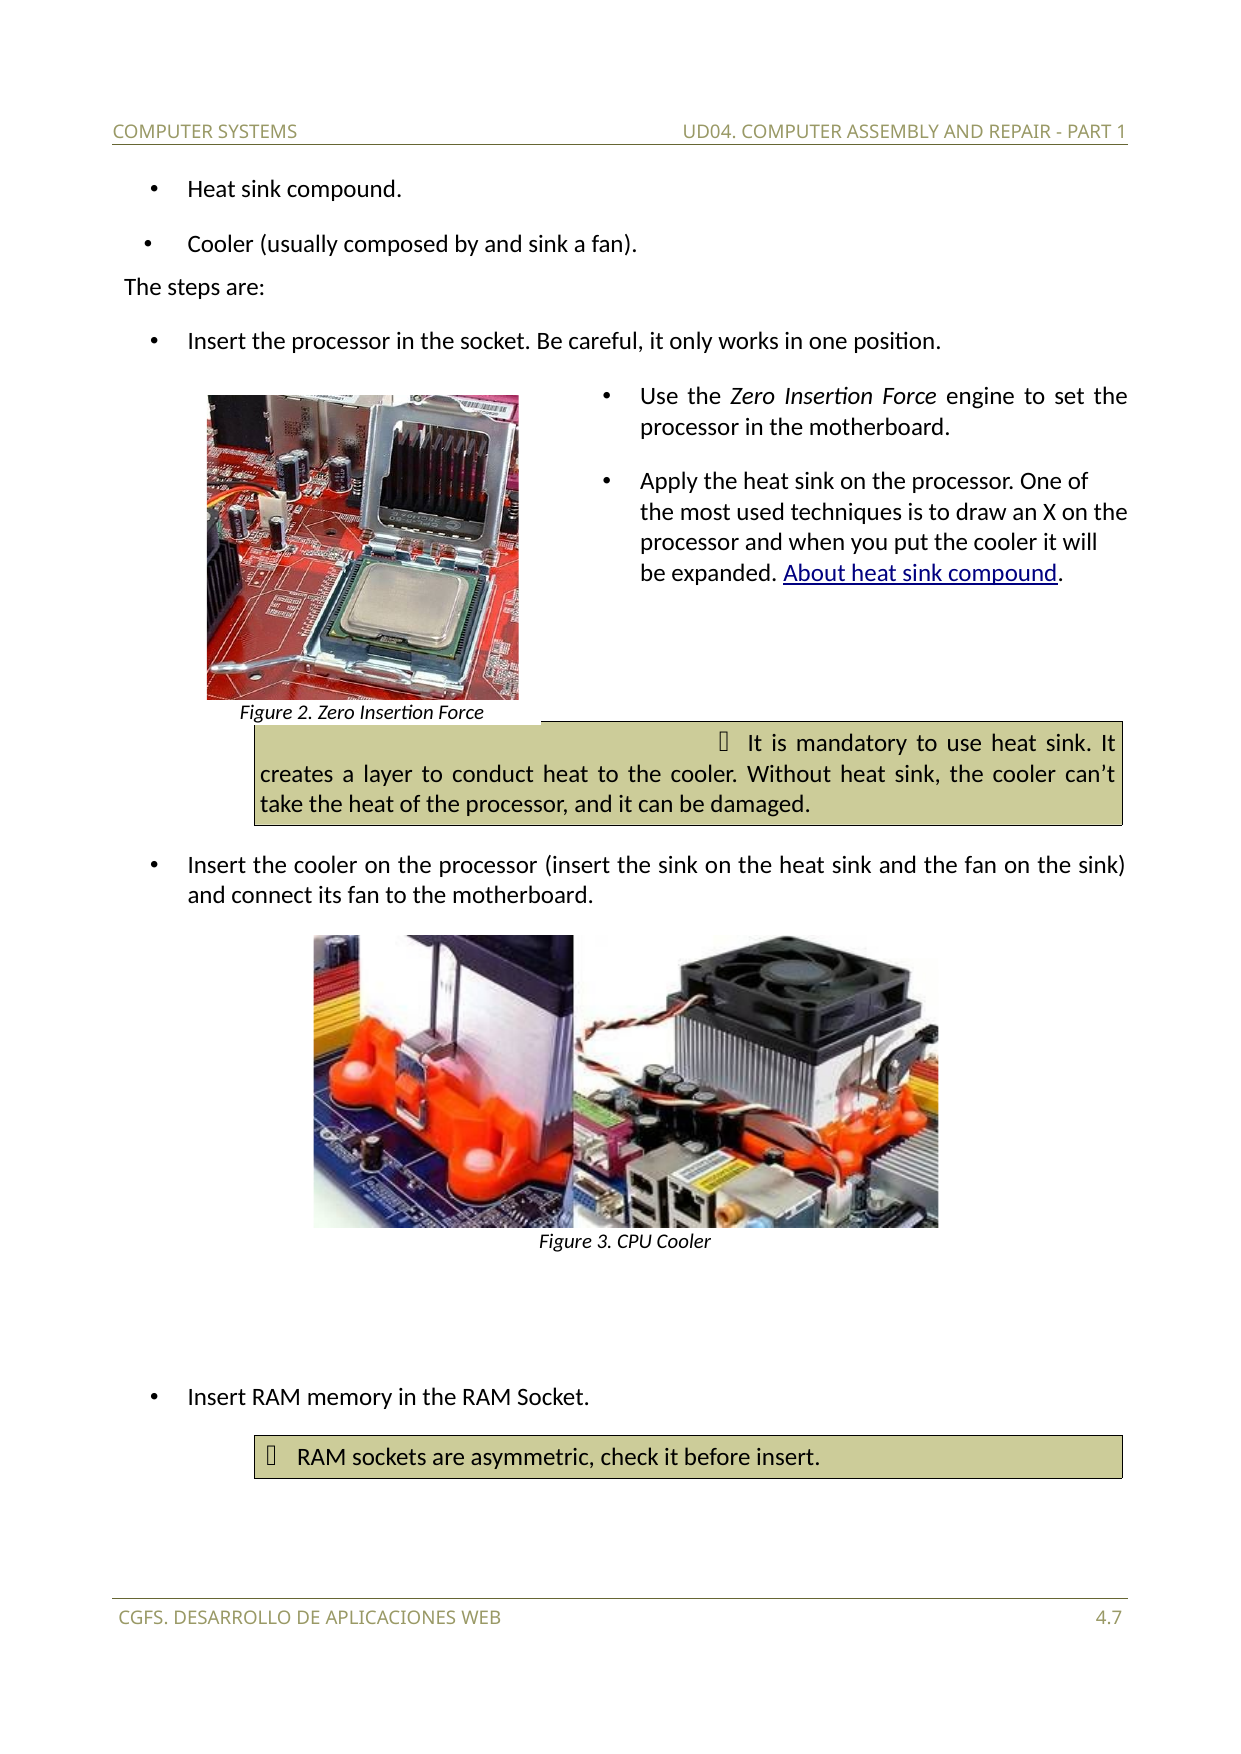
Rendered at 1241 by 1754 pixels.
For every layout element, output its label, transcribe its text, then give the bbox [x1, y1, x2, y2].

list Cooler (usually composed by and sink a fan). [143, 228, 1128, 258]
list [150, 465, 184, 587]
list Insert the cooler on the processor (insert the sink on the heat sink and the fan on the sink) and connect its fan to the motherboard. [150, 849, 1128, 910]
list Insert RAM memory in the RAM Socket. [150, 1381, 1128, 1411]
text The steps are: [112, 271, 1128, 301]
list Use the Zero Insertion Force engine to set the processor in the motherboard. [150, 377, 1128, 441]
list Apply the heat sink on the processor. One of the most used techniques is to draw an X on the processor and when you put the cooler it will be expanded. About heat sink compound. [541, 465, 1128, 587]
picture [206, 395, 519, 700]
text  RAM sockets are asymmetric, check it before insert. [255, 1436, 1122, 1478]
text Figure 3. CPU Cooler [290, 1228, 962, 1253]
list Figure 2. Zero Insertion Force [184, 700, 541, 725]
list Heat sink compound. [150, 173, 1128, 204]
list Insert the processor in the socket. Be careful, it only works in one position. [150, 326, 1128, 356]
picture [313, 935, 939, 1228]
text  It is mandatory to use heat sink. It creates a layer to conduct heat to the cooler. Without heat sink, the cooler can’t take the heat of the processor, and it can be damaged. [255, 722, 1122, 825]
